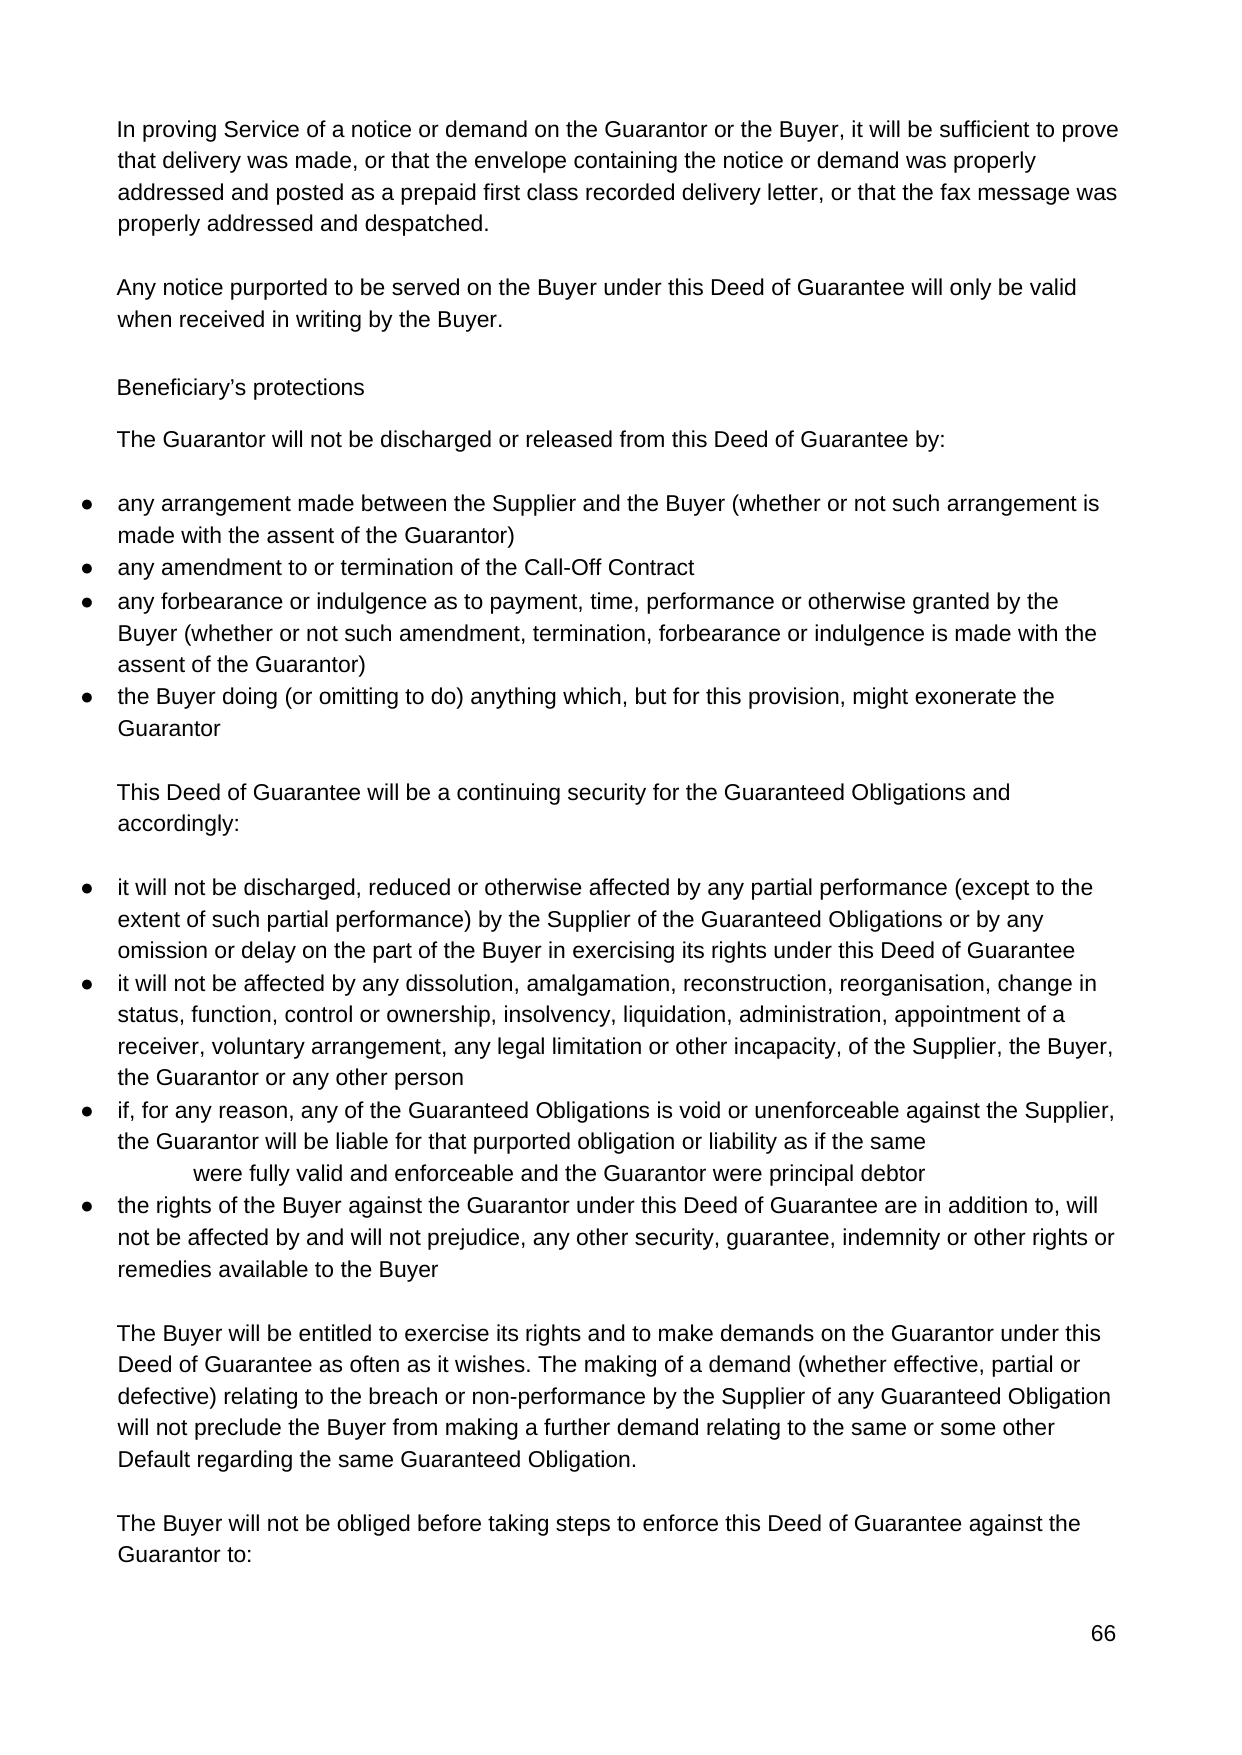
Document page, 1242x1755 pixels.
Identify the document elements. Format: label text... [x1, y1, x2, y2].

text Beneficiary’s protections [116, 373, 1121, 400]
list the Buyer doing (or omitting to do) anything which, but for this provision, might exonerate the Guarantor [80, 683, 1121, 741]
list any arrangement made between the Supplier and the Buyer (whether or not such arrangement is made with the assent of the Guarantor) [80, 490, 1121, 548]
list if, for any reason, any of the Guaranteed Obligations is void or unenforceable against the Supplier, the Guarantor will be liable for that purported obligation or liability as if the same [80, 1097, 1121, 1154]
text were fully valid and enforceable and the Guarantor were principal debtor [161, 1160, 1121, 1186]
text The Buyer will be entitled to exercise its rights and to make demands on the Guarantor under this Deed of Guarantee as often as it wishes. The making of a demand (whether effective, partial or defective) relating to the breach or non-performance by the Supplier of any Guaranteed Obligation will not preclude the Buyer from making a further demand relating to the same or some other Default regarding the same Guaranteed Obligation. [116, 1319, 1121, 1472]
text Any notice purported to be served on the Buyer under this Deed of Guarantee will only be valid when received in writing by the Buyer. [116, 274, 1121, 332]
list the rights of the Buyer against the Guarantor under this Deed of Guarantee are in addition to, will not be affected by and will not prejudice, any other security, guarantee, indemnity or other rights or remedies available to the Buyer [80, 1192, 1121, 1282]
list any forbearance or indulgence as to payment, time, performance or otherwise granted by the Buyer (whether or not such amendment, termination, forbearance or indulgence is made with the assent of the Guarantor) [80, 588, 1121, 677]
list it will not be discharged, reduced or otherwise affected by any partial performance (except to the extent of such partial performance) by the Supplier of the Guaranteed Obligations or by any omission or delay on the part of the Buyer in exercising its rights under this Deed of Guarantee [80, 874, 1121, 964]
text In proving Service of a notice or demand on the Guarantor or the Buyer, it will be sufficient to prove that delivery was made, or that the envelope containing the notice or demand was properly addressed and posted as a prepaid first class recorded delivery letter, or that the fax message was properly addressed and despatched. [116, 116, 1121, 237]
list any amendment to or termination of the Call-Off Contract [80, 554, 1121, 580]
text The Buyer will not be obliged before taking steps to enforce this Deed of Guarantee against the Guarantor to: [116, 1509, 1121, 1567]
text This Deed of Guarantee will be a continuing security for the Guaranteed Obligations and accordingly: [116, 779, 1121, 837]
text The Guarantor will not be discharged or released from this Deed of Guarantee by: [116, 426, 1121, 453]
list it will not be affected by any dissolution, amalgamation, reconstruction, reorganisation, change in status, function, control or ownership, insolvency, liquidation, administration, appointment of a receiver, voluntary arrangement, any legal limitation or other incapacity, of the Supplier, the Buyer, the Guarantor or any other person [80, 969, 1121, 1091]
